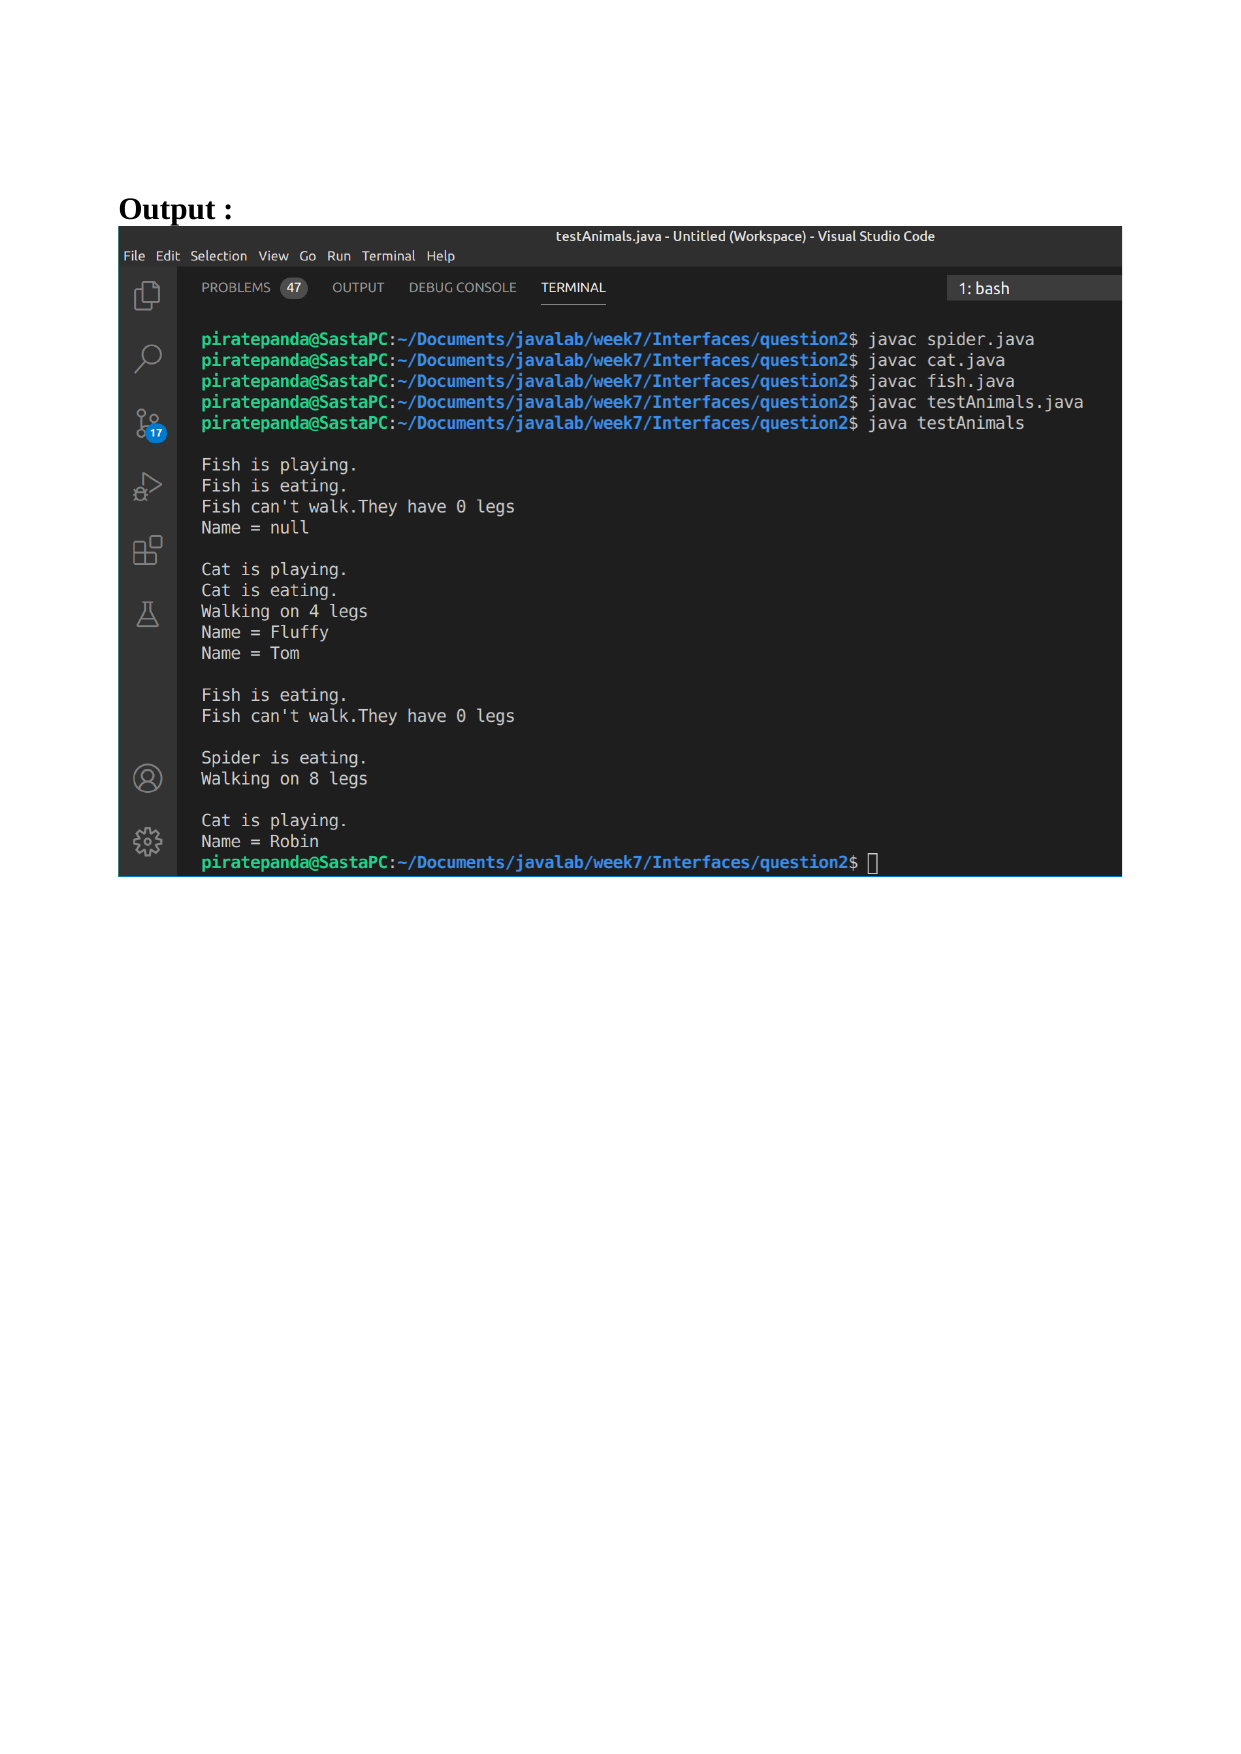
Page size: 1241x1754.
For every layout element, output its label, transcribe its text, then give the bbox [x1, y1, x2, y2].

picture [118, 226, 1123, 877]
text Output : [118, 190, 1122, 226]
